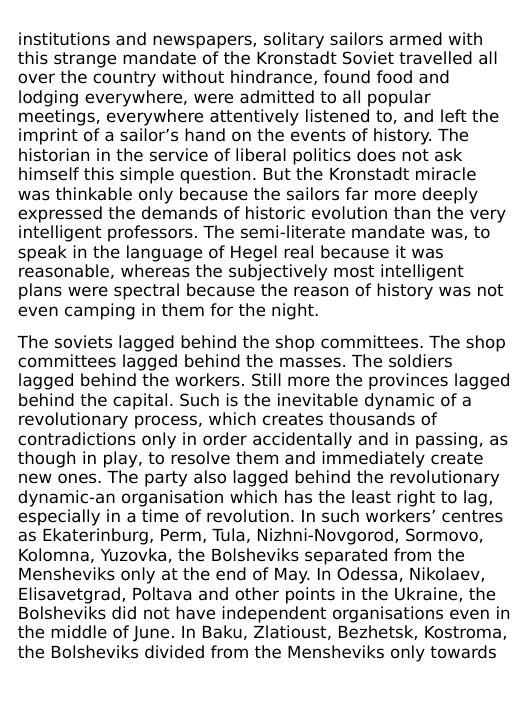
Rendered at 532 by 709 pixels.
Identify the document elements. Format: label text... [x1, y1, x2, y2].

text institutions and newspapers, solitary sailors armed with this strange mandate of the Kronstadt Soviet travelled all over the country without hindrance, found food and lodging everywhere, were admitted to all popular meetings, everywhere attentively listened to, and left the imprint of a sailor’s hand on the events of history. The historian in the service of liberal politics does not ask himself this simple question. But the Kronstadt miracle was thinkable only because the sailors far more deeply expressed the demands of historic evolution than the very intelligent professors. The semi-literate mandate was, to speak in the language of Hegel real because it was reasonable, whereas the subjectively most intelligent plans were spectral because the reason of history was not even camping in them for the night. [18, 29, 514, 320]
text The soviets lagged behind the shop committees. The shop committees lagged behind the masses. The soldiers lagged behind the workers. Still more the provinces lagged behind the capital. Such is the inevitable dynamic of a revolutionary process, which creates thousands of contradictions only in order accidentally and in passing, as though in play, to resolve them and immediately create new ones. The party also lagged behind the revolutionary dynamic-an organisation which has the least right to lag, especially in a time of revolution. In such workers’ centres as Ekaterinburg, Perm, Tula, Nizhni-Novgorod, Sormovo, Kolomna, Yuzovka, the Bolsheviks separated from the Mensheviks only at the end of May. In Odessa, Nikolaev, Elisavetgrad, Poltava and other points in the Ukraine, the Bolsheviks did not have independent organisations even in the middle of June. In Baku, Zlatioust, Bezhetsk, Kostroma, the Bolsheviks divided from the Mensheviks only towards [18, 333, 514, 662]
